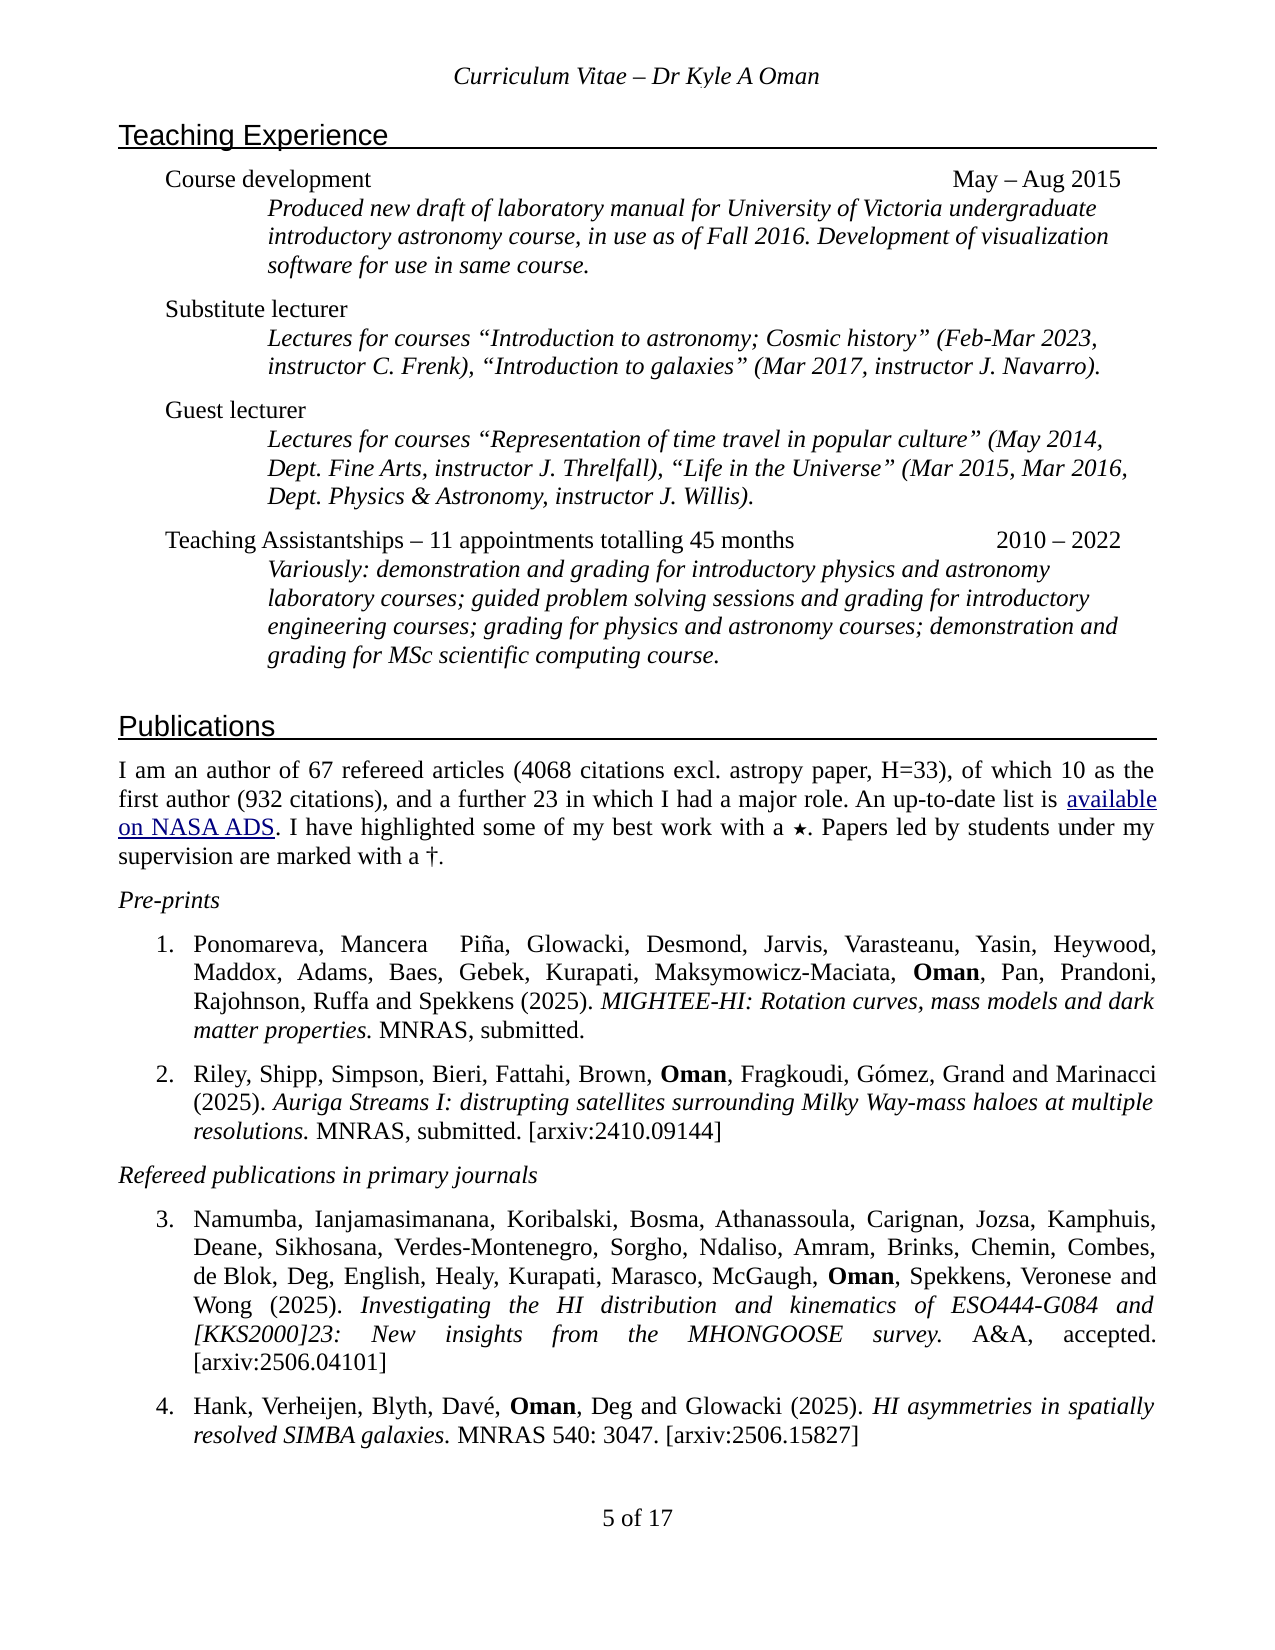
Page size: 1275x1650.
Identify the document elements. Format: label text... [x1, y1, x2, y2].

text Course development May – Aug 2015 Produced new draft of laboratory manual for University of Victoria undergraduate introductory astronomy course, in use as of Fall 2016. Development of visualization software for use in same course. [118, 164, 1157, 279]
subtitle Publications [118, 709, 1157, 738]
list Hank, Verheijen, Blyth, Davé, Oman, Deg and Glowacki (2025). HI asymmetries in spatially resolved SIMBA galaxies. MNRAS 540: 3047. [arxiv:2506.15827] [156, 1391, 1157, 1449]
text Refereed publications in primary journals [118, 1160, 1157, 1189]
text Guest lecturer Lectures for courses “Representation of time travel in popular culture” (May 2014, Dept. Fine Arts, instructor J. Threlfall), “Life in the Universe” (Mar 2015, Mar 2016, Dept. Physics & Astronomy, instructor J. Willis). [118, 395, 1157, 510]
text I am an author of 67 refereed articles (4068 citations excl. astropy paper, H=33), of which 10 as the first author (932 citations), and a further 23 in which I had a major role. An up-to-date list is available on NASA ADS. I have highlighted some of my best work with a ★. Papers led by students under my supervision are marked with a †. [118, 755, 1157, 870]
text Substitute lecturer Lectures for courses “Introduction to astronomy; Cosmic history” (Feb-Mar 2023, instructor C. Frenk), “Introduction to galaxies” (Mar 2017, instructor J. Navarro). [118, 294, 1157, 380]
list Ponomareva, Mancera Piña, Glowacki, Desmond, Jarvis, Varasteanu, Yasin, Heywood, Maddox, Adams, Baes, Gebek, Kurapati, Maksymowicz-Maciata, Oman, Pan, Prandoni, Rajohnson, Ruffa and Spekkens (2025). MIGHTEE-HI: Rotation curves, mass models and dark matter properties. MNRAS, submitted. [156, 929, 1157, 1044]
list Namumba, Ianjamasimanana, Koribalski, Bosma, Athanassoula, Carignan, Jozsa, Kamphuis, Deane, Sikhosana, Verdes-Montenegro, Sorgho, Ndaliso, Amram, Brinks, Chemin, Combes, de Blok, Deg, English, Healy, Kurapati, Marasco, McGaugh, Oman, Spekkens, Veronese and Wong (2025). Investigating the HI distribution and kinematics of ESO444-G084 and [KKS2000]23: New insights from the MHONGOOSE survey. A&A, accepted. [arxiv:2506.04101] [156, 1204, 1157, 1376]
subtitle Teaching Experience [118, 118, 1157, 147]
list Riley, Shipp, Simpson, Bieri, Fattahi, Brown, Oman, Fragkoudi, Gómez, Grand and Marinacci (2025). Auriga Streams I: distrupting satellites surrounding Milky Way-mass haloes at multiple resolutions. MNRAS, submitted. [arxiv:2410.09144] [156, 1059, 1157, 1145]
text Teaching Assistantships – 11 appointments totalling 45 months 2010 – 2022 Variously: demonstration and grading for introductory physics and astronomy laboratory courses; guided problem solving sessions and grading for introductory engineering courses; grading for physics and astronomy courses; demonstration and grading for MSc scientific computing course. [118, 525, 1157, 669]
text Pre-prints [118, 885, 1157, 914]
